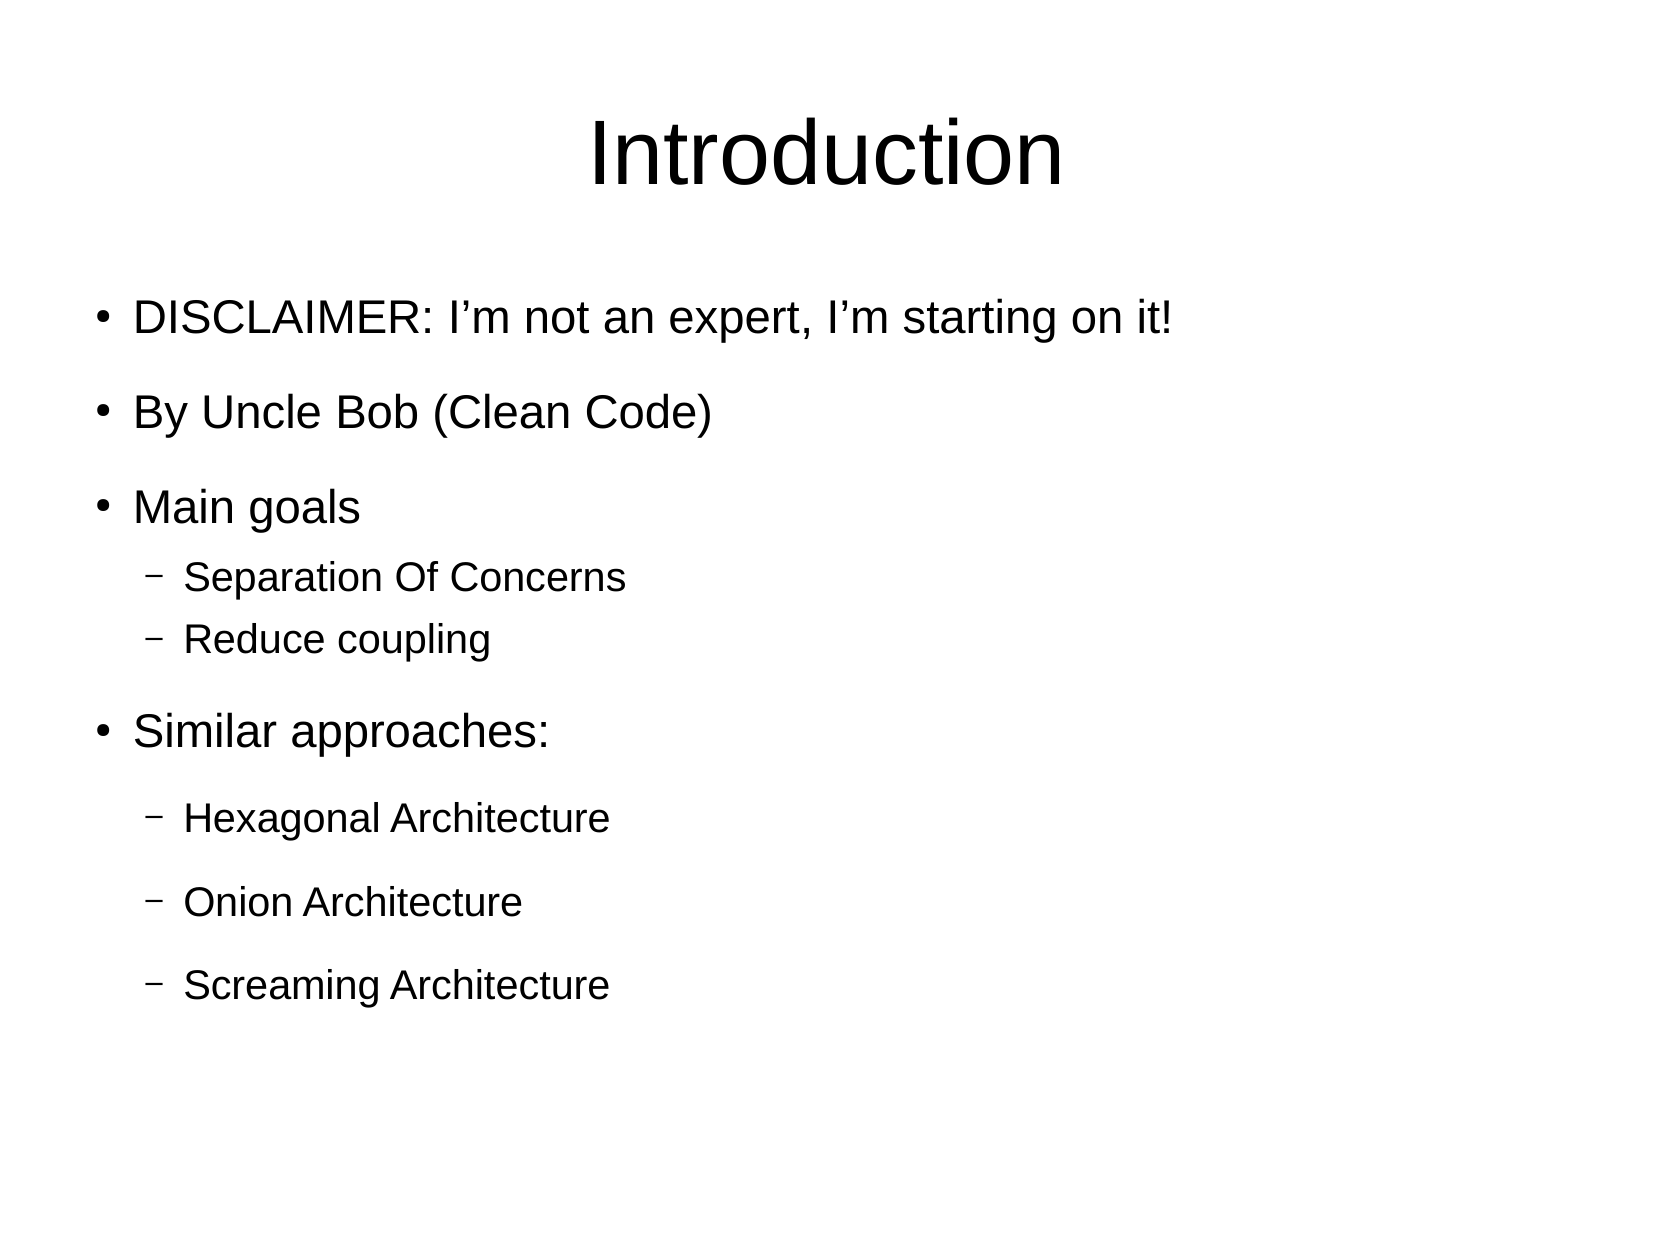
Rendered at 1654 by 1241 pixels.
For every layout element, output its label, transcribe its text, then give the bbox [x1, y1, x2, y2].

title Introduction [82, 49, 1571, 257]
list DISCLAIMER: I’m not an expert, I’m starting on it! By Uncle Bob (Clean Code) Main goals Separation Of Concerns Reduce coupling Similar approaches: Hexagonal Architecture Onion Architecture Screaming Architecture [82, 290, 1571, 1010]
